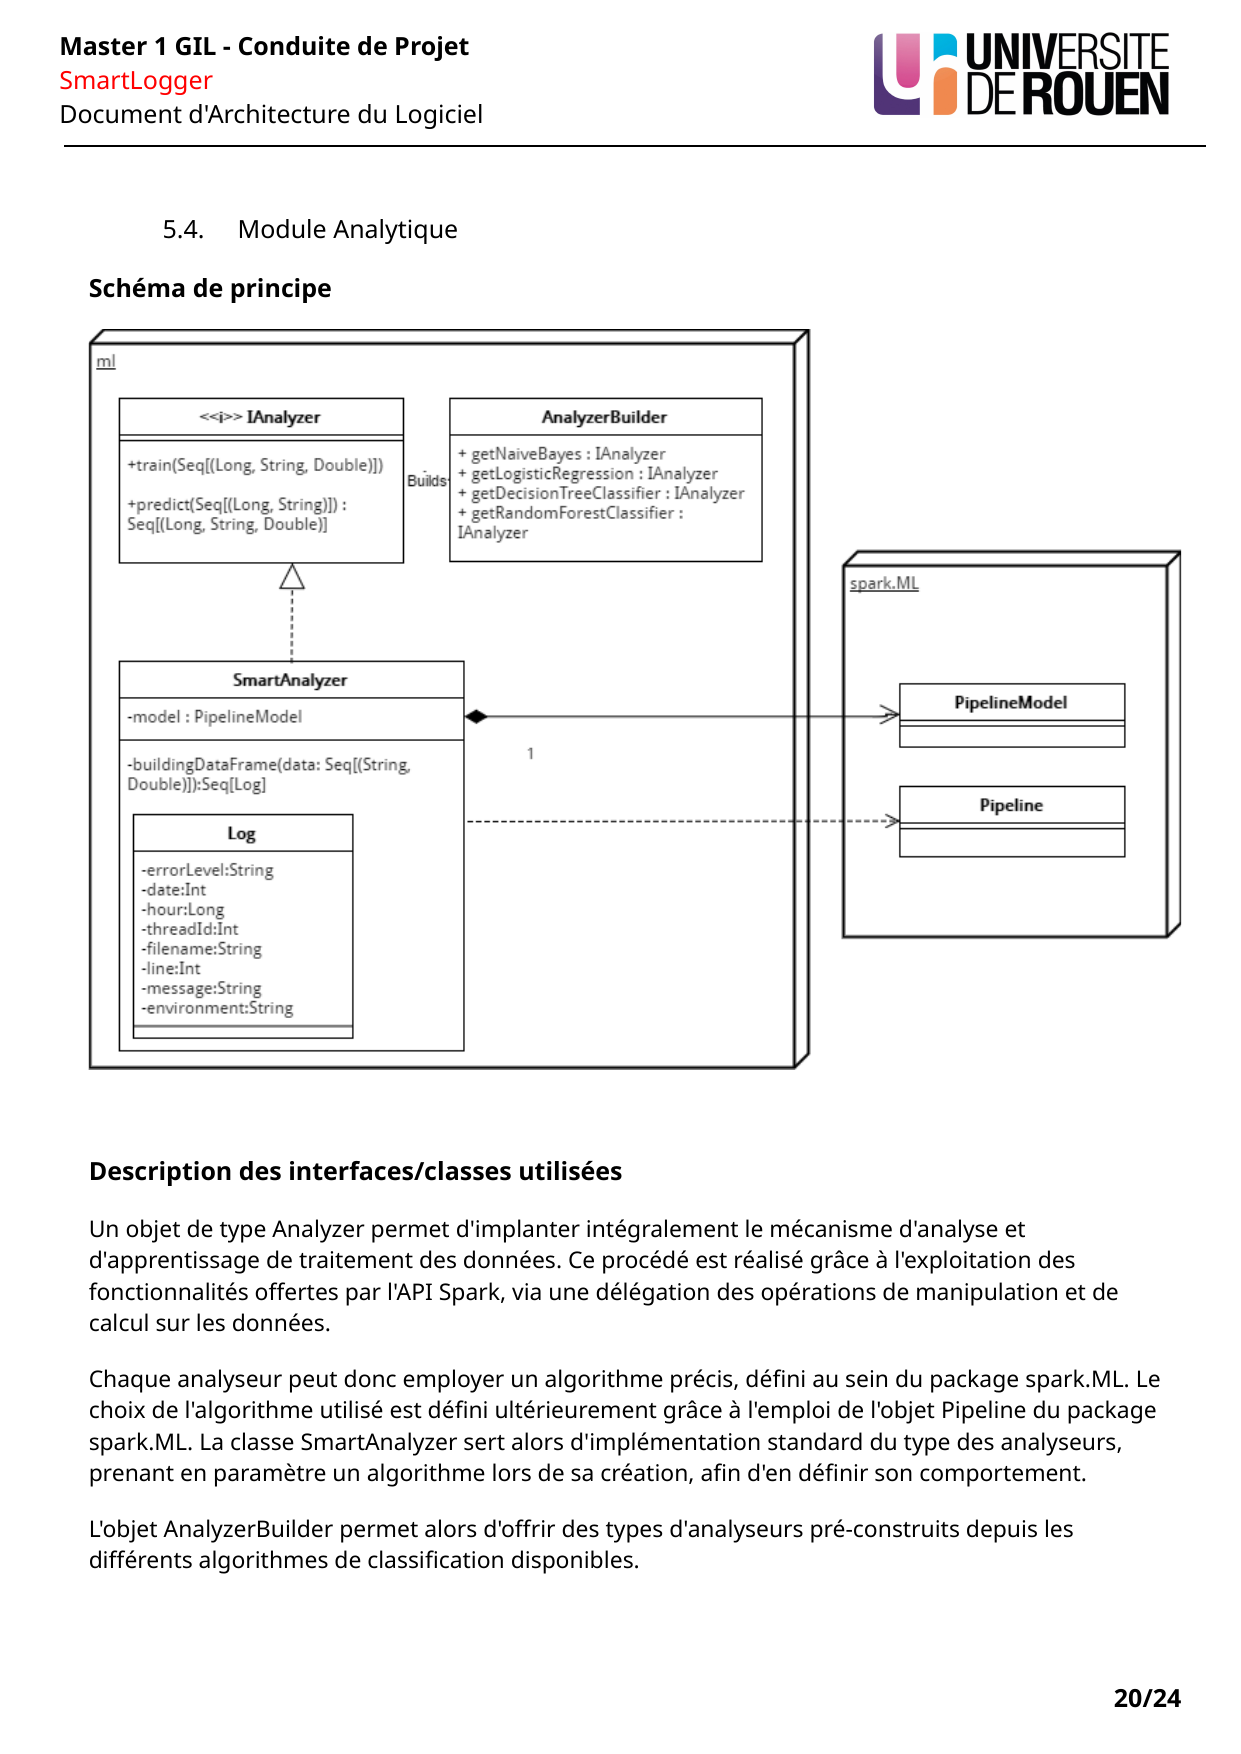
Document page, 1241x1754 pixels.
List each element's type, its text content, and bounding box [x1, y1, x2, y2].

subtitle Description des interfaces/classes utilisées [88, 1154, 1181, 1188]
subtitle Chaque analyseur peut donc employer un algorithme précis, défini au sein du package spark.ML. Le choix de l'algorithme utilisé est défini ultérieurement grâce à l'emploi de l'objet Pipeline du package spark.ML. La classe SmartAnalyzer sert alors d'implémentation standard du type des analyseurs, prenant en paramètre un algorithme lors de sa création, afin d'en définir son comportement. [88, 1363, 1181, 1488]
subtitle Module Analytique [162, 212, 1181, 246]
subtitle Schéma de principe [89, 271, 1181, 305]
subtitle Un objet de type Analyzer permet d'implanter intégralement le mécanisme d'analyse et d'apprentissage de traitement des données. Ce procédé est réalisé grâce à l'exploitation des fonctionnalités offertes par l'API Spark, via une délégation des opérations de manipulation et de calcul sur les données. [88, 1213, 1181, 1338]
picture [88, 329, 1182, 1070]
subtitle L'objet AnalyzerBuilder permet alors d'offrir des types d'analyseurs pré-construits depuis les différents algorithmes de classification disponibles. [88, 1513, 1181, 1575]
picture [872, 32, 1170, 118]
